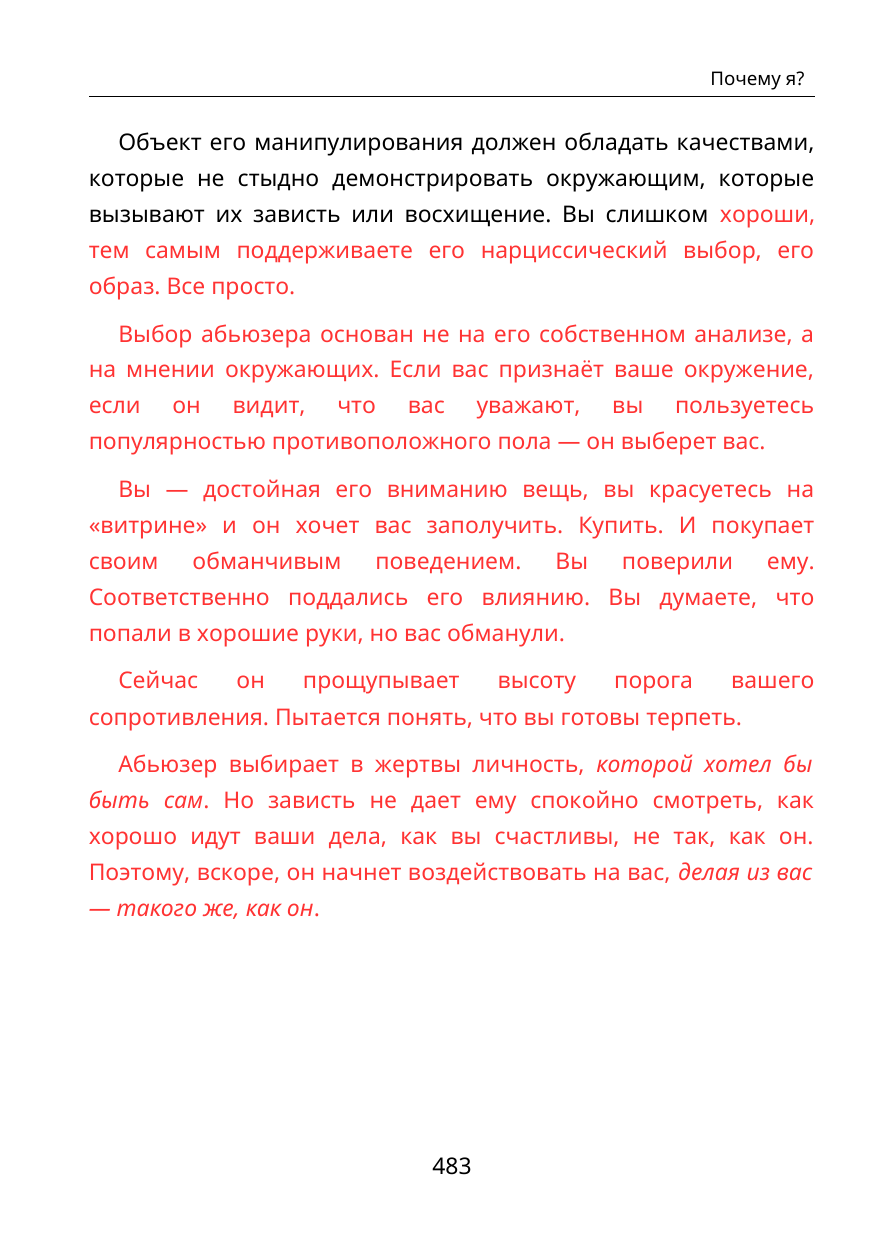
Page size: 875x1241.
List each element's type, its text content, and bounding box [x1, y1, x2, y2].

text Абьюзер выбирает в жертвы личность, которой хотел бы быть сам. Но зависть не дает ему спокойно смотреть, как хорошо идут ваши дела, как вы счастливы, не так, как он. Поэтому, вскоре, он начнет воздействовать на вас, делая из вас — такого же, как он. [88, 748, 815, 923]
text Вы — достойная его вниманию вещь, вы красуетесь на «витрине» и он хочет вас заполучить. Купить. И покупает своим обманчивым поведением. Вы поверили ему. Соответственно поддались его влиянию. Вы думаете, что попали в хорошие руки, но вас обманули. [88, 473, 815, 648]
text Сейчас он прощупывает высоту порога вашего сопротивления. Пытается понять, что вы готовы терпеть. [88, 664, 815, 732]
text Выбор абьюзера основан не на его собственном анализе, а на мнении окружающих. Если вас признаёт ваше окружение, если он видит, что вас уважают, вы пользуетесь популярностью противоположного пола — он выберет вас. [88, 317, 815, 457]
text Объект его манипулирования должен обладать качествами, которые не стыдно демонстрировать окружающим, которые вызывают их зависть или восхищение. Вы слишком хороши, тем самым поддерживаете его нарциссический выбор, его образ. Все просто. [88, 126, 815, 301]
